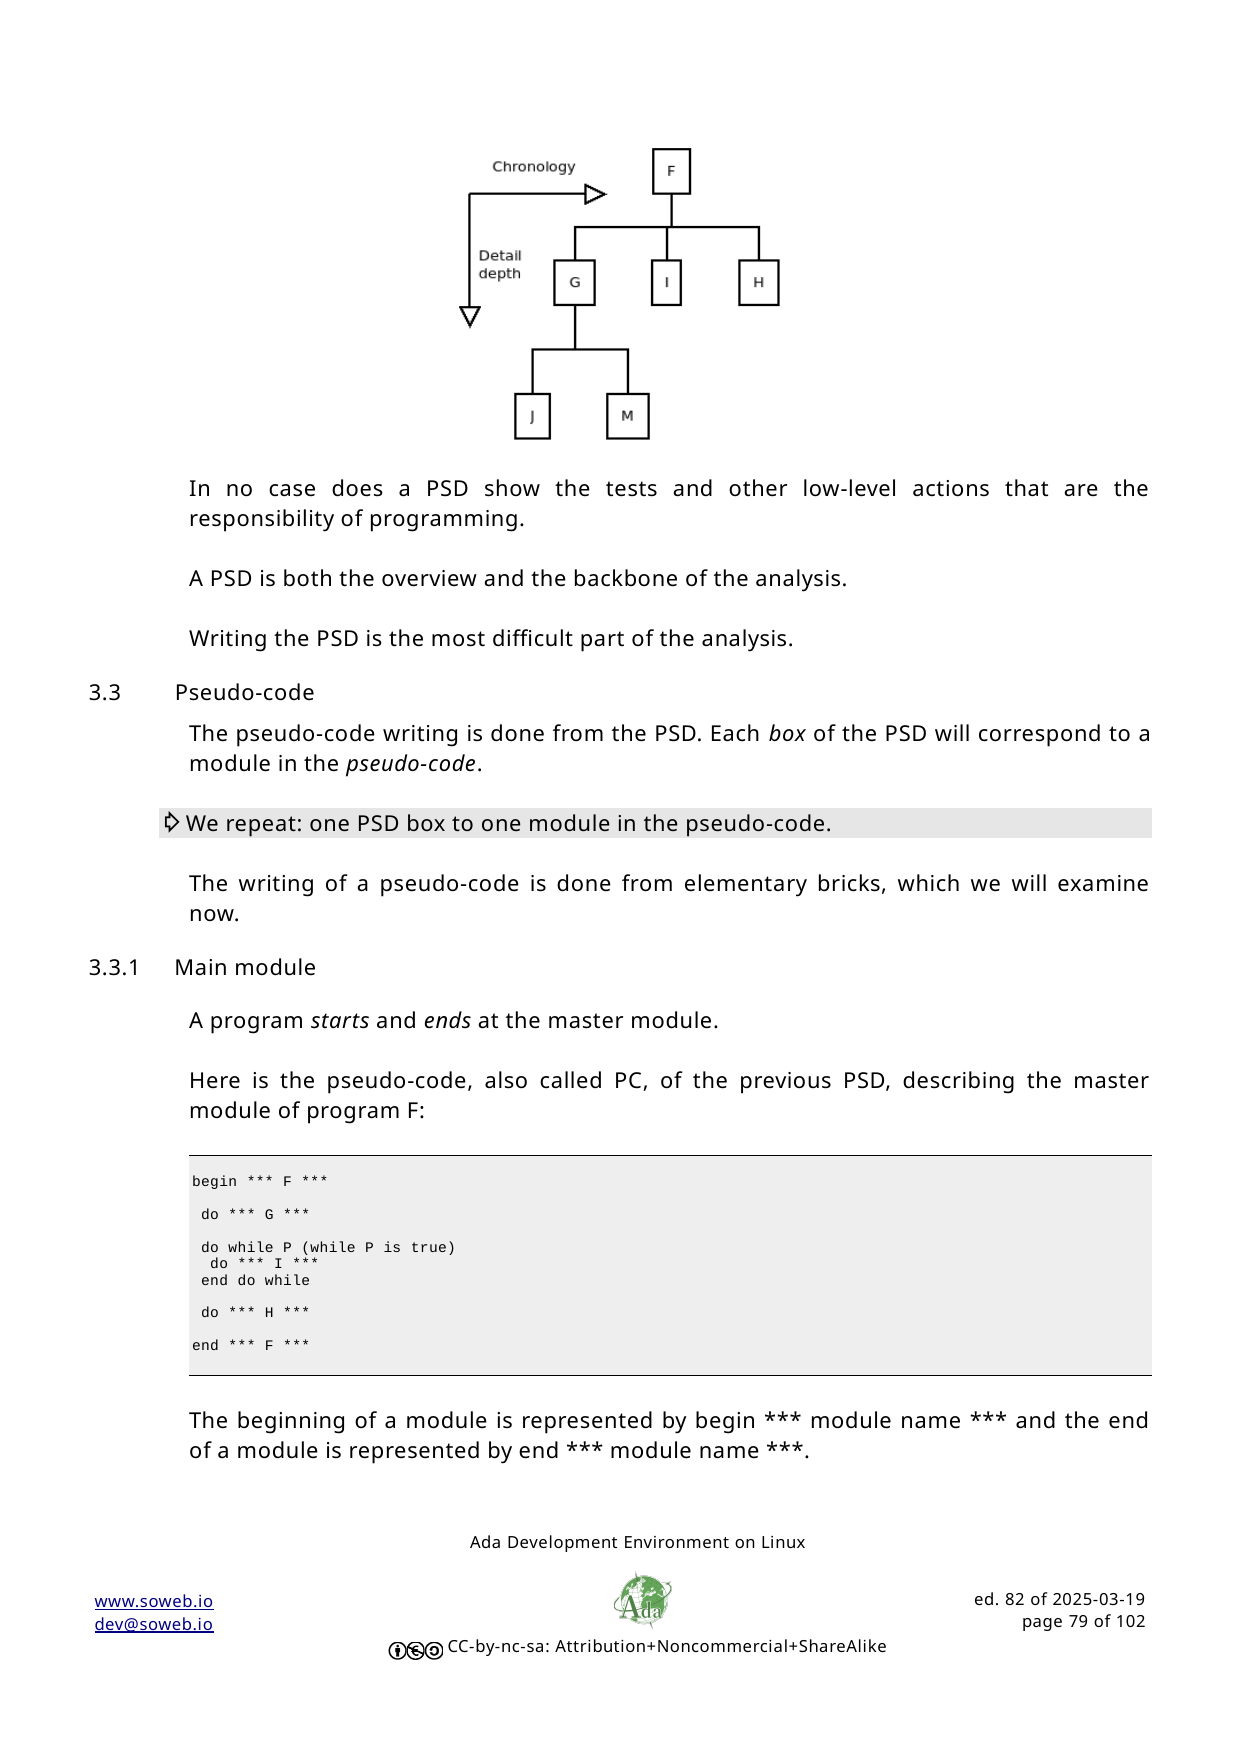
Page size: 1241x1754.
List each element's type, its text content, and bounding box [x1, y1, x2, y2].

list do *** H *** [189, 1286, 1152, 1319]
text The pseudo-code writing is done from the PSD. Each box of the PSD will correspond to a module in the pseudo-code. [189, 718, 1152, 778]
text A PSD is both the overview and the backbone of the analysis. [189, 563, 1152, 593]
list end *** F *** [189, 1319, 1152, 1375]
list begin *** F *** [189, 1156, 1152, 1188]
subtitle Main module [88, 952, 1152, 993]
picture [613, 1571, 672, 1630]
text The beginning of a module is represented by begin *** module name *** and the end of a module is represented by end *** module name ***. [189, 1405, 1152, 1465]
list do *** G *** [189, 1188, 1152, 1221]
text In no case does a PSD show the tests and other low-level actions that are the responsibility of programming. [189, 473, 1152, 533]
picture [458, 147, 782, 443]
list do while P (while P is true) [189, 1221, 1152, 1253]
text Here is the pseudo-code, also called PC, of the previous PSD, describing the master module of program F: [189, 1065, 1152, 1125]
list end do while [189, 1270, 1152, 1286]
text A program starts and ends at the master module. [189, 1005, 1152, 1035]
text The writing of a pseudo-code is done from elementary bricks, which we will examine now. [189, 868, 1152, 928]
list do *** I *** [189, 1253, 1152, 1270]
list We repeat: one PSD box to one module in the pseudo-code. [159, 808, 1152, 838]
picture [388, 1642, 443, 1660]
text Writing the PSD is the most difficult part of the analysis. [189, 623, 1152, 653]
subtitle Pseudo-code [88, 677, 1152, 707]
